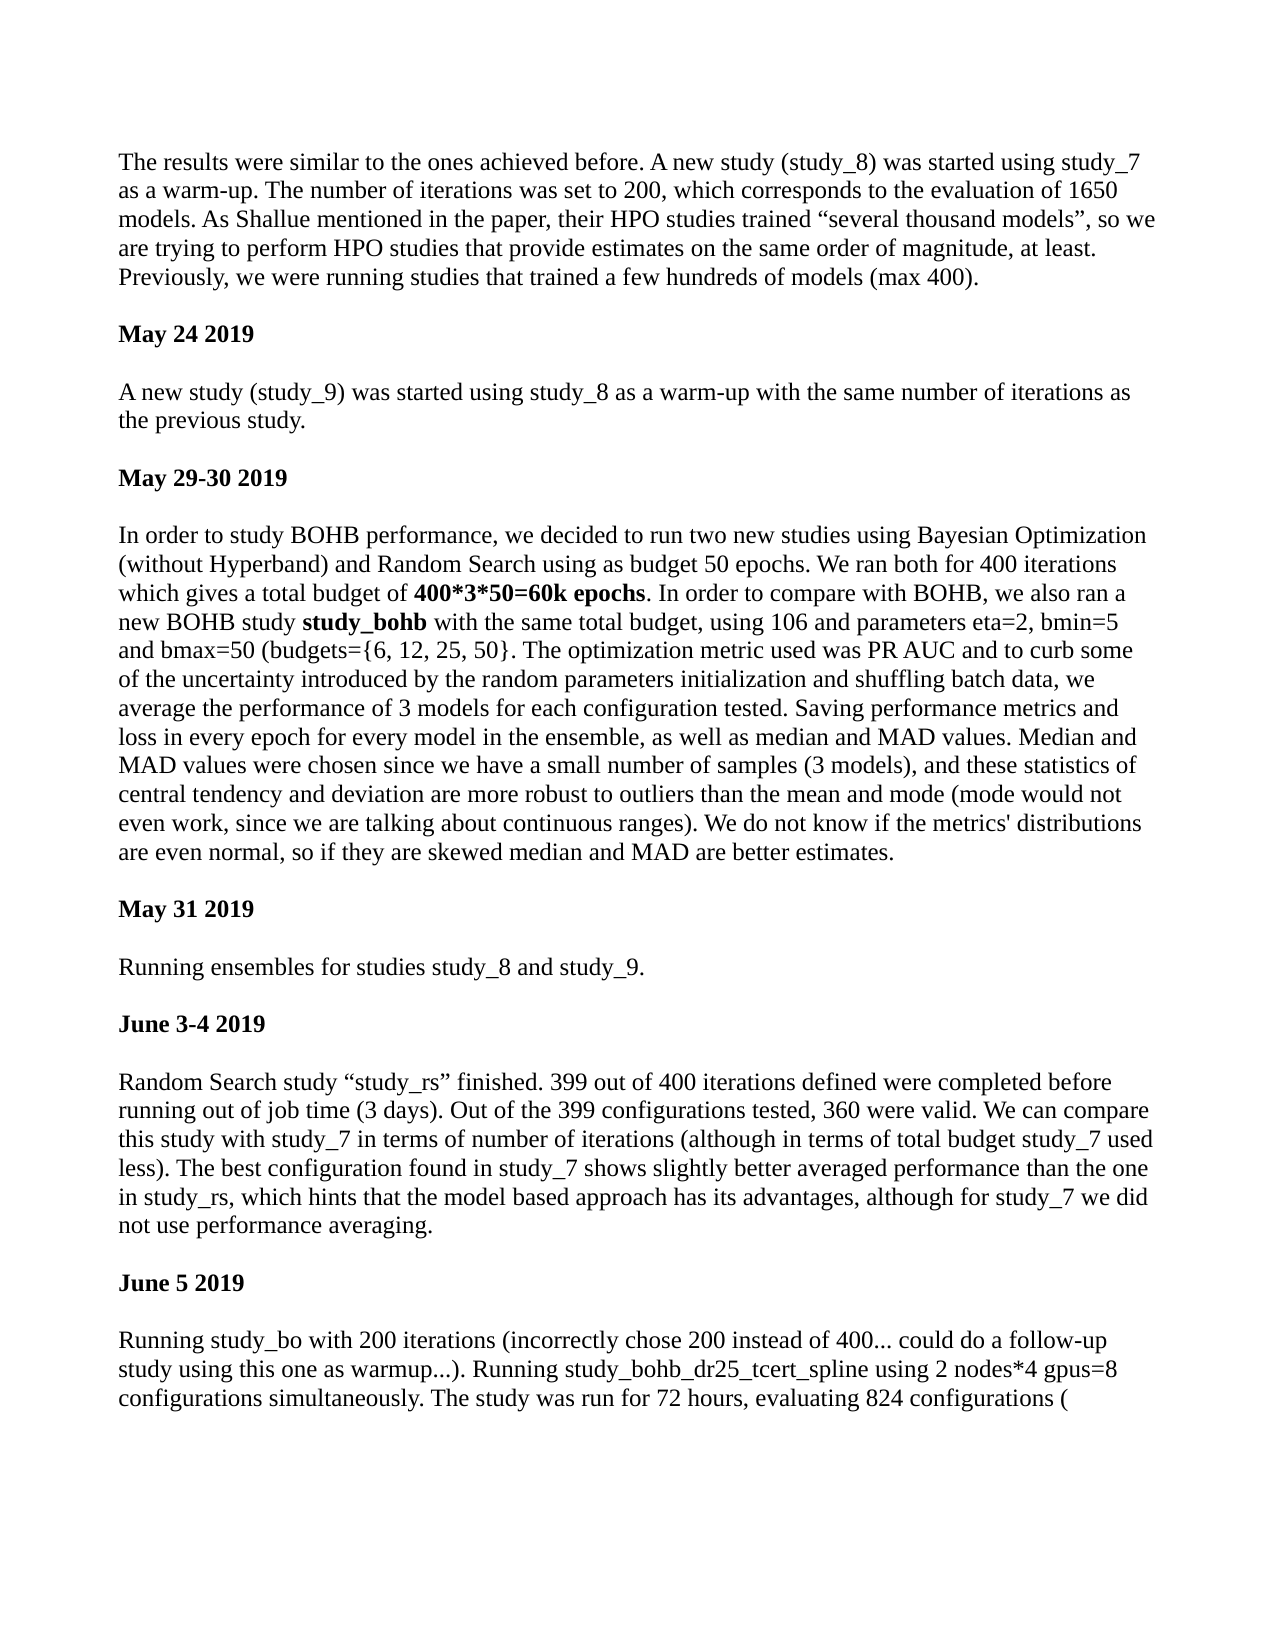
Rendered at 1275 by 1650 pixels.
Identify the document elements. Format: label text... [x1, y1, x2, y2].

text June 3-4 2019 [118, 1009, 1157, 1038]
text Random Search study “study_rs” finished. 399 out of 400 iterations defined were completed before running out of job time (3 days). Out of the 399 configurations tested, 360 were valid. We can compare this study with study_7 in terms of number of iterations (although in terms of total budget study_7 used less). The best configuration found in study_7 shows slightly better averaged performance than the one in study_rs, which hints that the model based approach has its advantages, although for study_7 we did not use performance averaging. [118, 1067, 1157, 1239]
text June 5 2019 [118, 1268, 1157, 1297]
text In order to study BOHB performance, we decided to run two new studies using Bayesian Optimization (without Hyperband) and Random Search using as budget 50 epochs. We ran both for 400 iterations which gives a total budget of 400*3*50=60k epochs. In order to compare with BOHB, we also ran a new BOHB study study_bohb with the same total budget, using 106 and parameters eta=2, bmin=5 and bmax=50 (budgets={6, 12, 25, 50}. The optimization metric used was PR AUC and to curb some of the uncertainty introduced by the random parameters initialization and shuffling batch data, we average the performance of 3 models for each configuration tested. Saving performance metrics and loss in every epoch for every model in the ensemble, as well as median and MAD values. Median and MAD values were chosen since we have a small number of samples (3 models), and these statistics of central tendency and deviation are more robust to outliers than the mean and mode (mode would not even work, since we are talking about continuous ranges). We do not know if the metrics' distributions are even normal, so if they are skewed median and MAD are better estimates. [118, 521, 1157, 866]
text Running study_bo with 200 iterations (incorrectly chose 200 instead of 400... could do a follow-up study using this one as warmup...). Running study_bohb_dr25_tcert_spline using 2 nodes*4 gpus=8 configurations simultaneously. The study was run for 72 hours, evaluating 824 configurations ( [118, 1326, 1157, 1412]
text May 24 2019 [118, 319, 1157, 348]
text The results were similar to the ones achieved before. A new study (study_8) was started using study_7 as a warm-up. The number of iterations was set to 200, which corresponds to the evaluation of 1650 models. As Shallue mentioned in the paper, their HPO studies trained “several thousand models”, so we are trying to perform HPO studies that provide estimates on the same order of magnitude, at least. Previously, we were running studies that trained a few hundreds of models (max 400). [118, 147, 1157, 291]
text Running ensembles for studies study_8 and study_9. [118, 952, 1157, 981]
text May 31 2019 [118, 894, 1157, 923]
text May 29-30 2019 [118, 463, 1157, 492]
text A new study (study_9) was started using study_8 as a warm-up with the same number of iterations as the previous study. [118, 377, 1157, 434]
